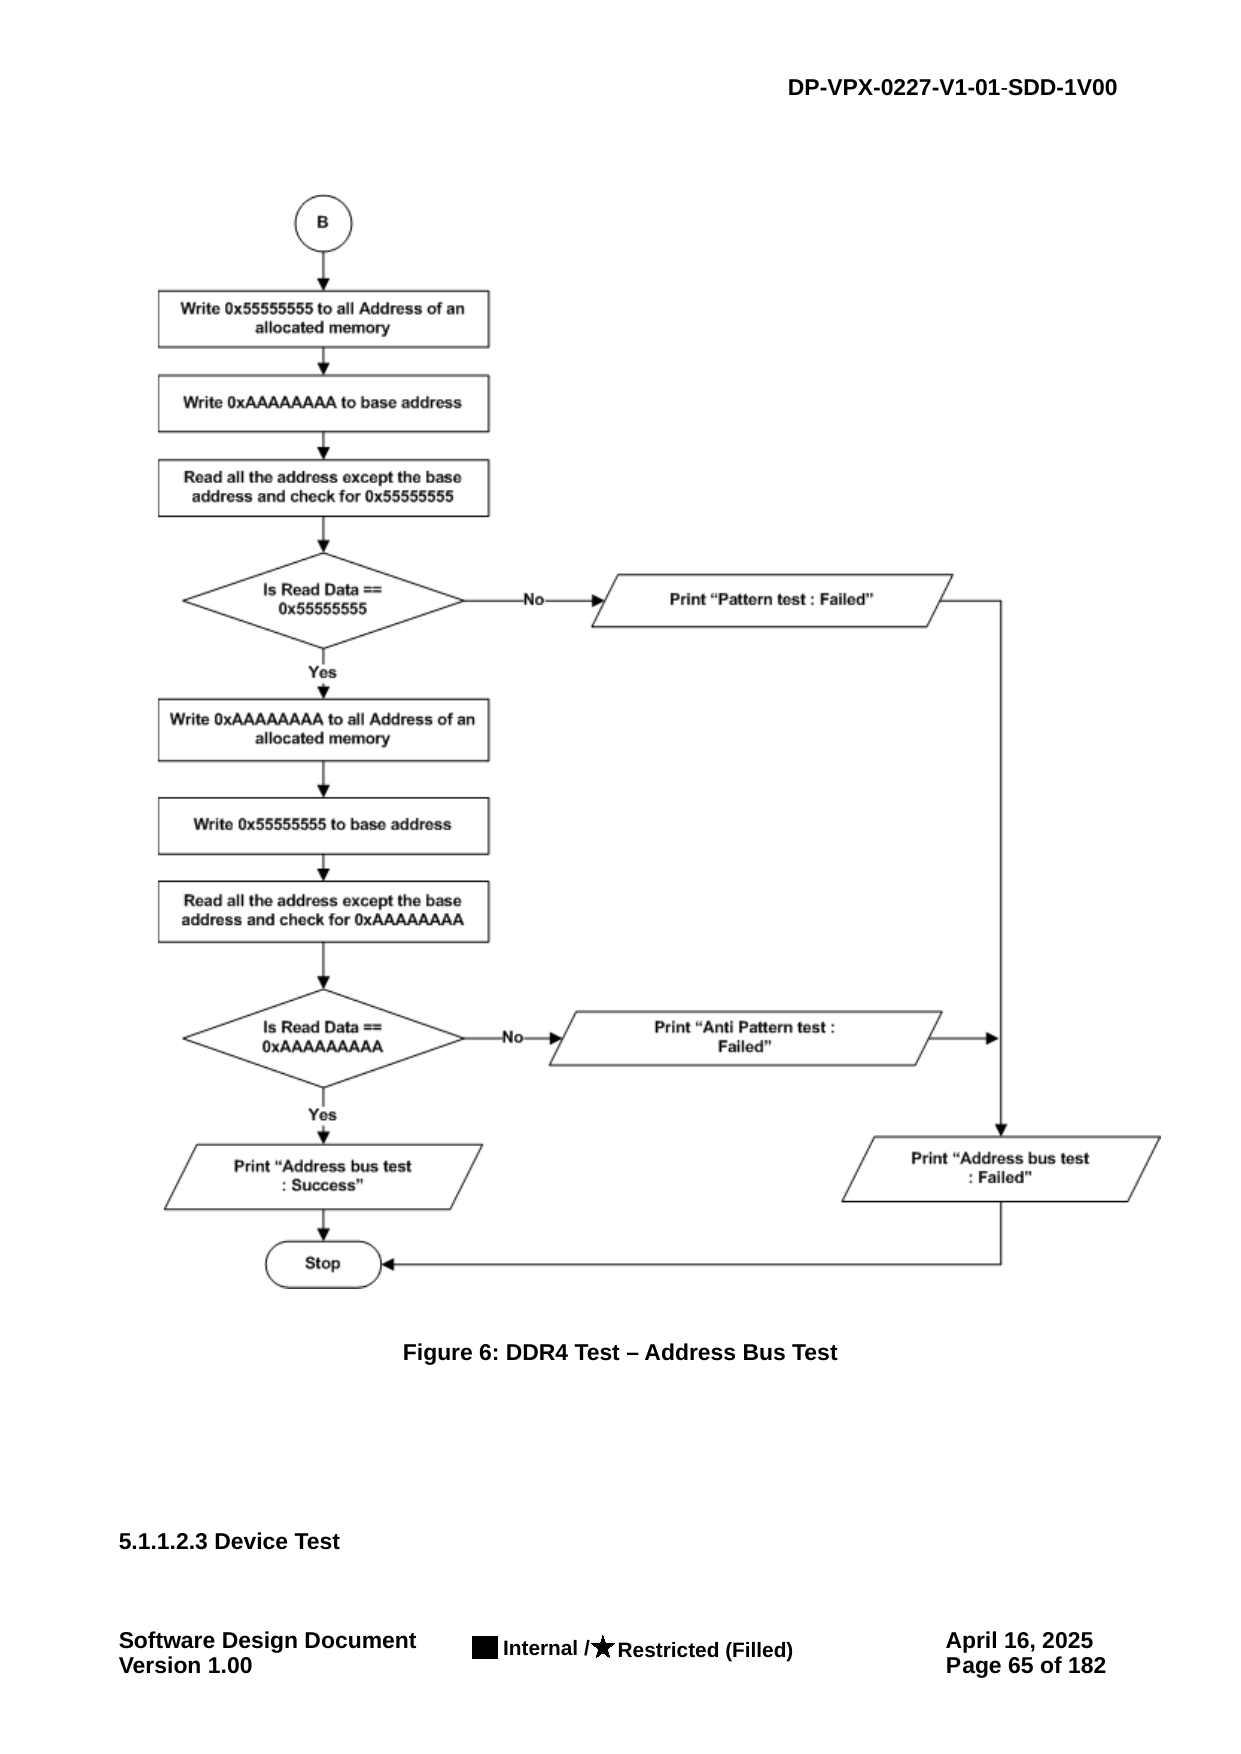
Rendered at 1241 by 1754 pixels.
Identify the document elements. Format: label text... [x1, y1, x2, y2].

subtitle Device Test [118, 1528, 1122, 1554]
picture [157, 194, 1161, 1289]
text Figure 6: DDR4 Test – Address Bus Test [118, 1338, 1122, 1365]
